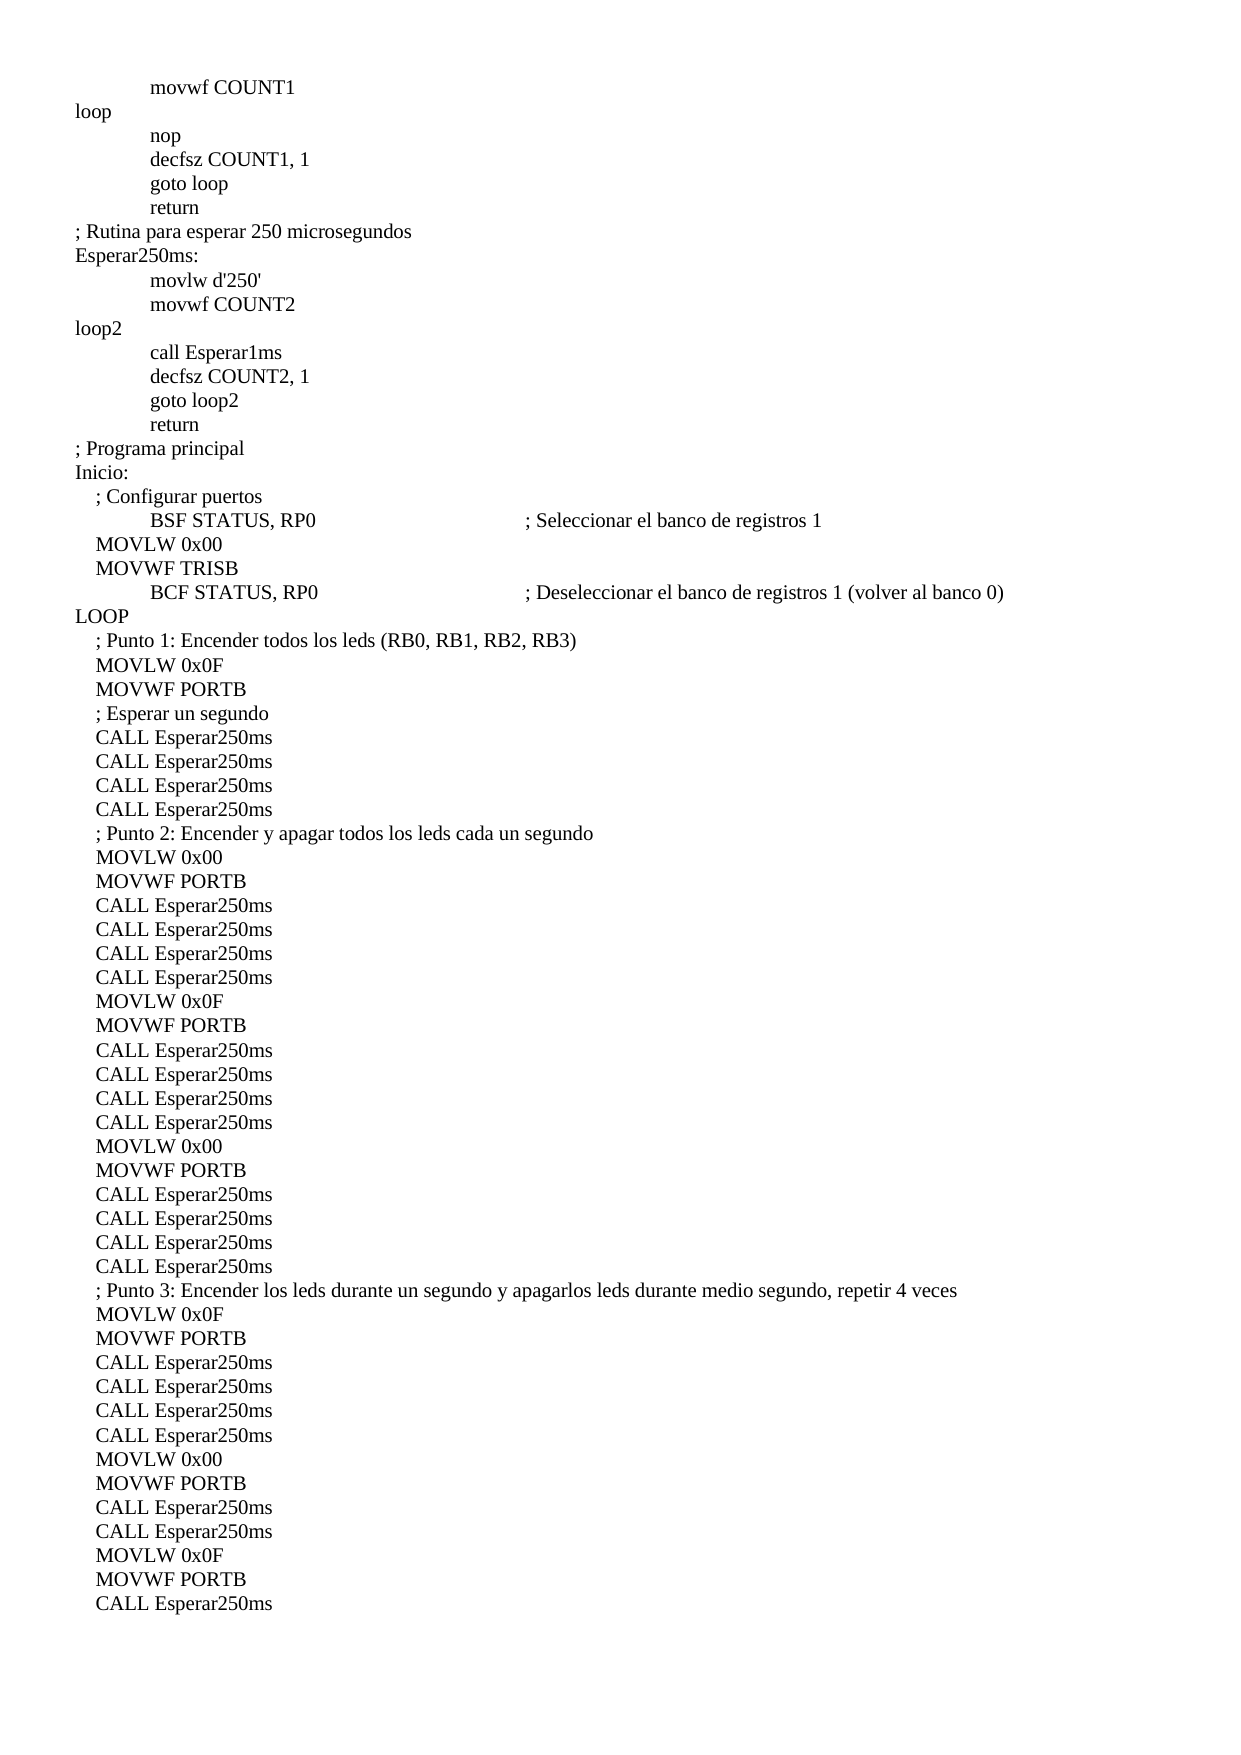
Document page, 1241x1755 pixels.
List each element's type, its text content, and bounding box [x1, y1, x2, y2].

text MOVLW 0x0F [75, 652, 1166, 677]
text CALL Esperar250ms [75, 749, 1166, 773]
text CALL Esperar250ms [75, 1230, 1166, 1254]
text CALL Esperar250ms [75, 1398, 1166, 1422]
text CALL Esperar250ms [75, 1110, 1166, 1134]
text MOVLW 0x00 [75, 1134, 1166, 1158]
text MOVLW 0x0F [75, 989, 1166, 1013]
text CALL Esperar250ms [75, 1350, 1166, 1374]
text MOVLW 0x0F [75, 1302, 1166, 1326]
text CALL Esperar250ms [75, 1422, 1166, 1447]
text CALL Esperar250ms [75, 941, 1166, 965]
text goto loop [75, 171, 1166, 195]
text CALL Esperar250ms [75, 1254, 1166, 1278]
text CALL Esperar250ms [75, 725, 1166, 749]
text CALL Esperar250ms [75, 773, 1166, 797]
text MOVWF PORTB [75, 869, 1166, 893]
text CALL Esperar250ms [75, 1374, 1166, 1398]
text MOVWF PORTB [75, 1013, 1166, 1037]
text MOVWF PORTB [75, 1326, 1166, 1350]
text MOVLW 0x00 [75, 845, 1166, 869]
text CALL Esperar250ms [75, 1495, 1166, 1519]
text ; Programa principal [75, 436, 1166, 460]
text MOVWF PORTB [75, 1567, 1166, 1591]
text LOOP [75, 604, 1166, 628]
text Inicio: [75, 460, 1166, 484]
text CALL Esperar250ms [75, 1182, 1166, 1206]
text loop2 [75, 316, 1166, 340]
text CALL Esperar250ms [75, 965, 1166, 989]
text decfsz COUNT2, 1 [75, 364, 1166, 388]
text movwf COUNT2 [75, 292, 1166, 316]
text CALL Esperar250ms [75, 1519, 1166, 1543]
text CALL Esperar250ms [75, 1037, 1166, 1062]
text MOVWF PORTB [75, 1158, 1166, 1182]
text goto loop2 [75, 388, 1166, 412]
text BCF STATUS, RP0 ; Deseleccionar el banco de registros 1 (volver al banco 0) [75, 580, 1166, 604]
text return [75, 195, 1166, 219]
text ; Esperar un segundo [75, 701, 1166, 725]
text MOVLW 0x00 [75, 1447, 1166, 1471]
text loop [75, 99, 1166, 123]
text ; Configurar puertos [75, 484, 1166, 508]
text MOVLW 0x00 [75, 532, 1166, 556]
text MOVWF PORTB [75, 677, 1166, 701]
text CALL Esperar250ms [75, 1206, 1166, 1230]
text movwf COUNT1 [75, 75, 1166, 99]
text Esperar250ms: [75, 243, 1166, 267]
text CALL Esperar250ms [75, 797, 1166, 821]
text decfsz COUNT1, 1 [75, 147, 1166, 171]
text BSF STATUS, RP0 ; Seleccionar el banco de registros 1 [75, 508, 1166, 532]
text MOVLW 0x0F [75, 1543, 1166, 1567]
text MOVWF PORTB [75, 1471, 1166, 1495]
text CALL Esperar250ms [75, 917, 1166, 941]
text CALL Esperar250ms [75, 1086, 1166, 1110]
text ; Punto 2: Encender y apagar todos los leds cada un segundo [75, 821, 1166, 845]
text movlw d'250' [75, 267, 1166, 292]
text ; Punto 1: Encender todos los leds (RB0, RB1, RB2, RB3) [75, 628, 1166, 652]
text CALL Esperar250ms [75, 1591, 1166, 1615]
text return [75, 412, 1166, 436]
text CALL Esperar250ms [75, 893, 1166, 917]
text CALL Esperar250ms [75, 1062, 1166, 1086]
text call Esperar1ms [75, 340, 1166, 364]
text ; Rutina para esperar 250 microsegundos [75, 219, 1166, 243]
text nop [75, 123, 1166, 147]
text MOVWF TRISB [75, 556, 1166, 580]
text ; Punto 3: Encender los leds durante un segundo y apagarlos leds durante medio segundo, repetir 4 veces [75, 1278, 1166, 1302]
